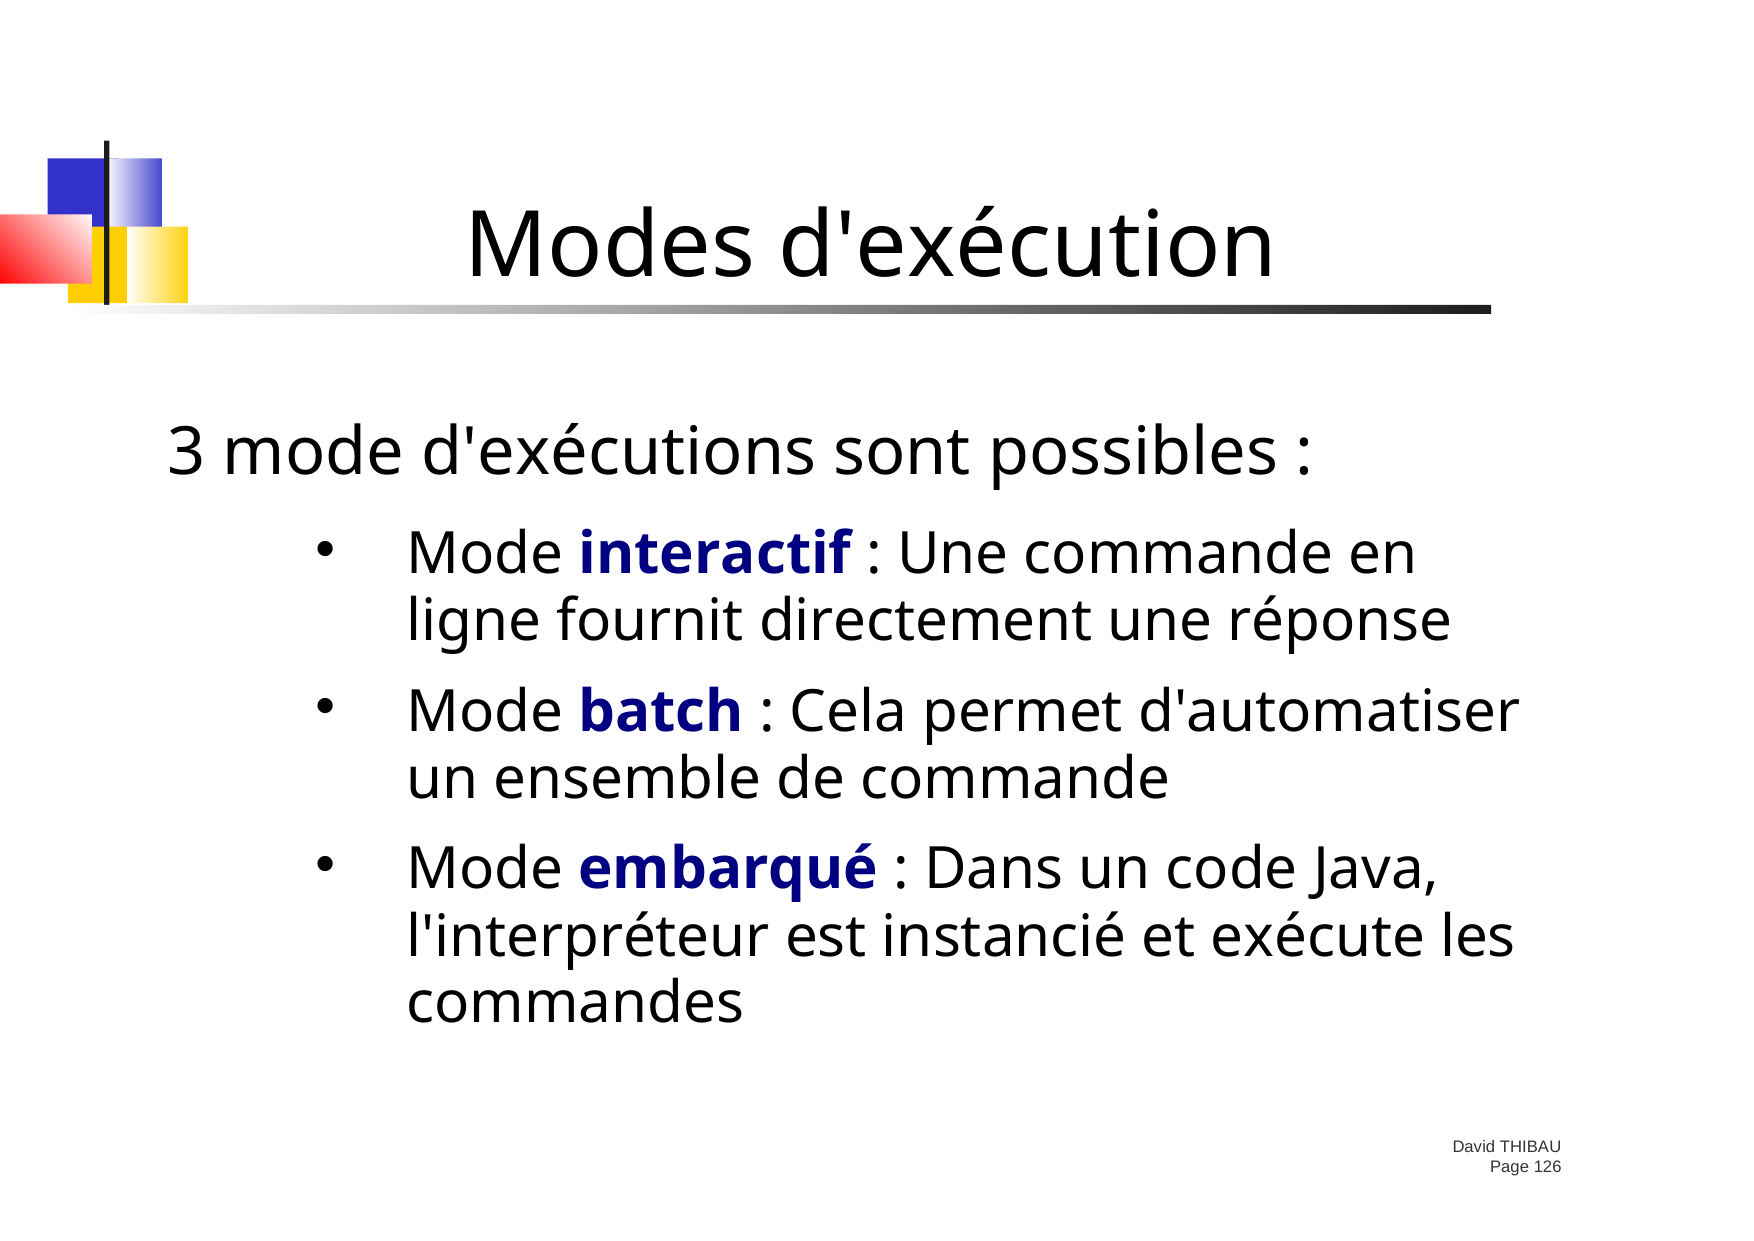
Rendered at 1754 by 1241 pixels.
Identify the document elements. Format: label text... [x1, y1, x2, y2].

list 3 mode d'exécutions sont possibles : Mode interactif : Une commande en ligne fournit directement une réponse Mode batch : Cela permet d'automatiser un ensemble de commande Mode embarqué : Dans un code Java, l'interpréteur est instancié et exécute les commandes [165, 413, 1550, 1108]
title Modes d'exécution [179, 147, 1564, 344]
